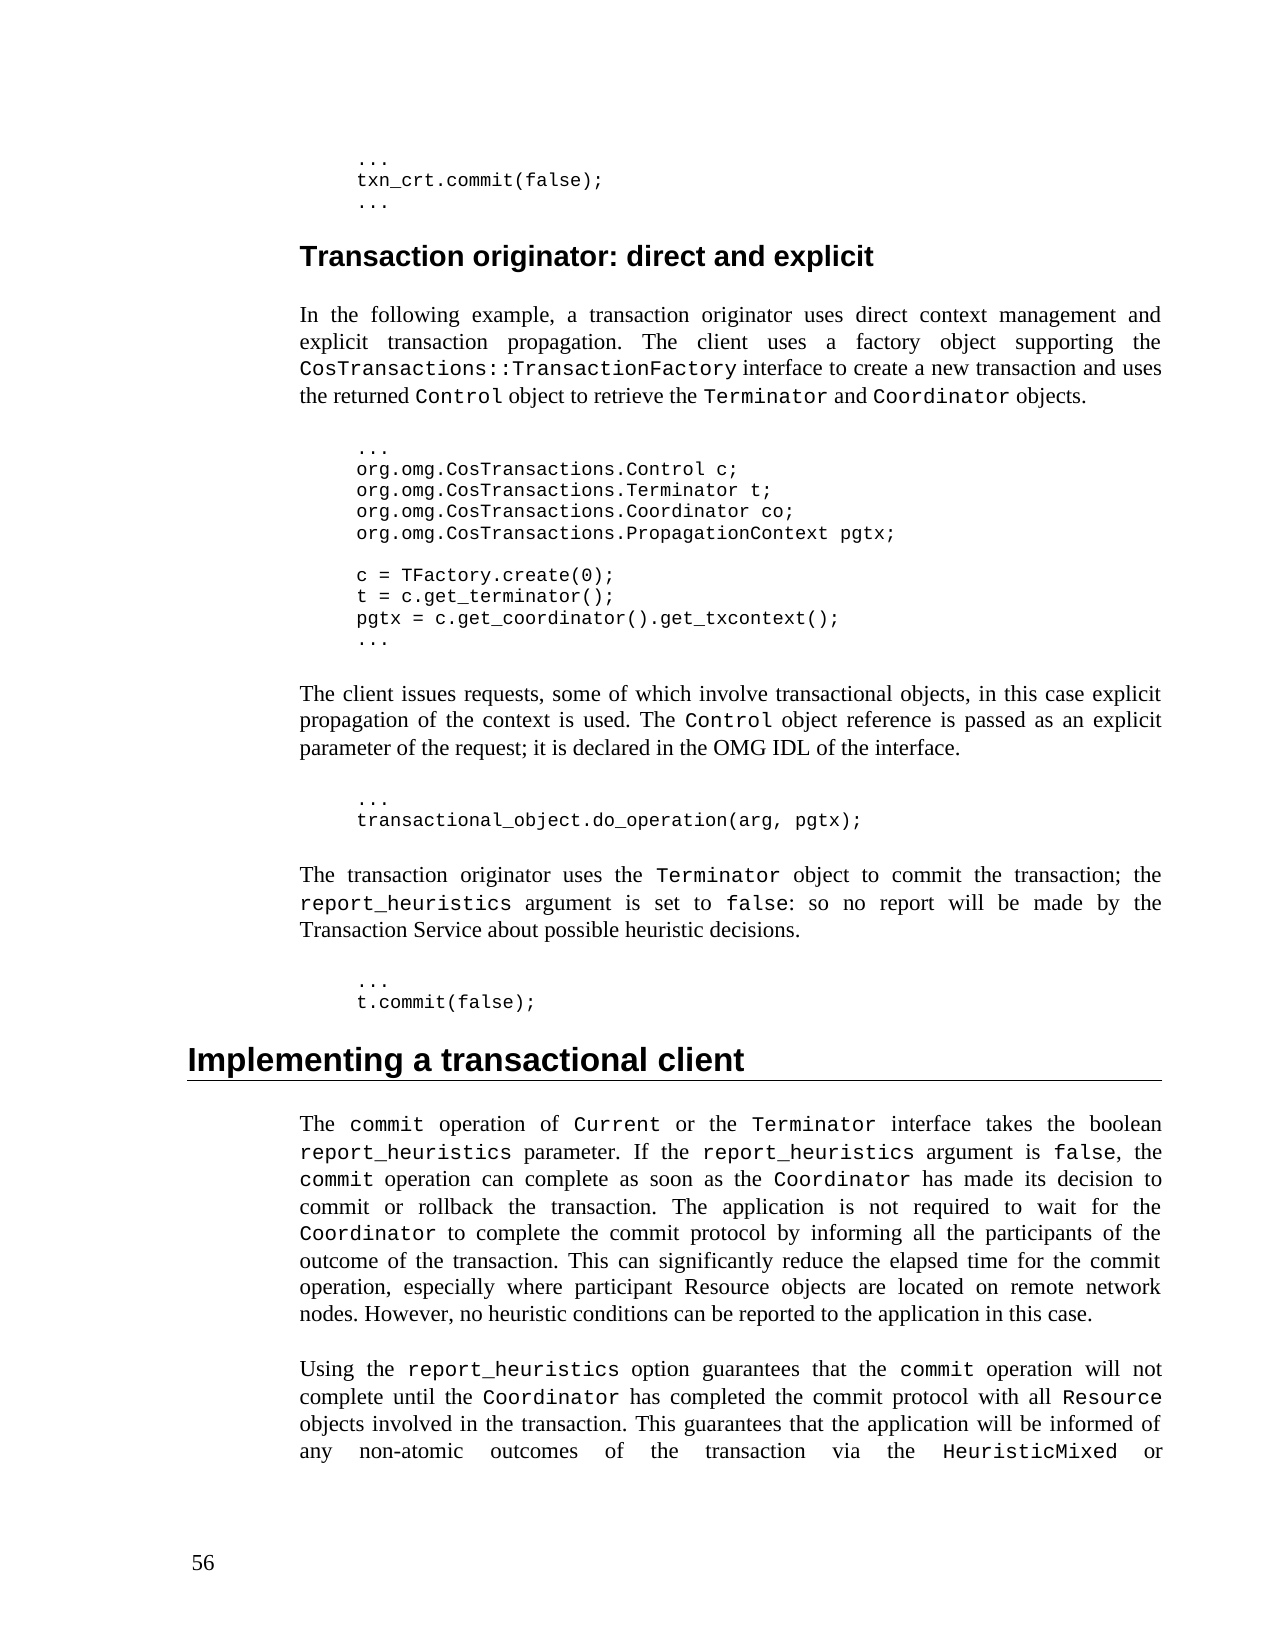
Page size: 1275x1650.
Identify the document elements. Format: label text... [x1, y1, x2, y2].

text In the following example, a transaction originator uses direct context management and explicit transaction propagation. The client uses a factory object supporting the CosTransactions::TransactionFactory interface to create a new transaction and uses the returned Control object to retrieve the Terminator and Coordinator objects. [299, 301, 1162, 409]
subtitle Implementing a transactional client [187, 1039, 1162, 1080]
text ... transactional_object.do_operation(arg, pgtx); [311, 790, 1162, 832]
text The transaction originator uses the Terminator object to commit the transaction; the report_heuristics argument is set to false: so no report will be made by the Transaction Service about possible heuristic decisions. [299, 861, 1162, 943]
text The commit operation of Current or the Terminator interface takes the boolean report_heuristics parameter. If the report_heuristics argument is false, the commit operation can complete as soon as the Coordinator has made its decision to commit or rollback the transaction. The application is not required to wait for the Coordinator to complete the commit protocol by informing all the participants of the outcome of the transaction. This can significantly reduce the elapsed time for the commit operation, especially where participant Resource objects are located on remote network nodes. However, no heuristic conditions can be reported to the application in this case. [299, 1110, 1162, 1326]
text Using the report_heuristics option guarantees that the commit operation will not complete until the Coordinator has completed the commit protocol with all Resource objects involved in the transaction. This guarantees that the application will be informed of any non-atomic outcomes of the transaction via the HeuristicMixed or [299, 1355, 1162, 1464]
text ... t.commit(false); [311, 972, 1162, 1014]
subtitle Transaction originator: direct and explicit [187, 239, 1162, 272]
text The client issues requests, some of which involve transactional objects, in this case explicit propagation of the context is used. The Control object reference is passed as an explicit parameter of the request; it is declared in the OMG IDL of the interface. [299, 680, 1162, 761]
text ... org.omg.CosTransactions.Control c; org.omg.CosTransactions.Terminator t; org.omg.CosTransactions.Coordinator co; org.omg.CosTransactions.PropagationContext pgtx; c = TFactory.create(0); t = c.get_terminator(); pgtx = c.get_coordinator().get_txcontext(); ... [311, 438, 1162, 651]
text ... txn_crt.commit(false); ... [311, 150, 1162, 214]
